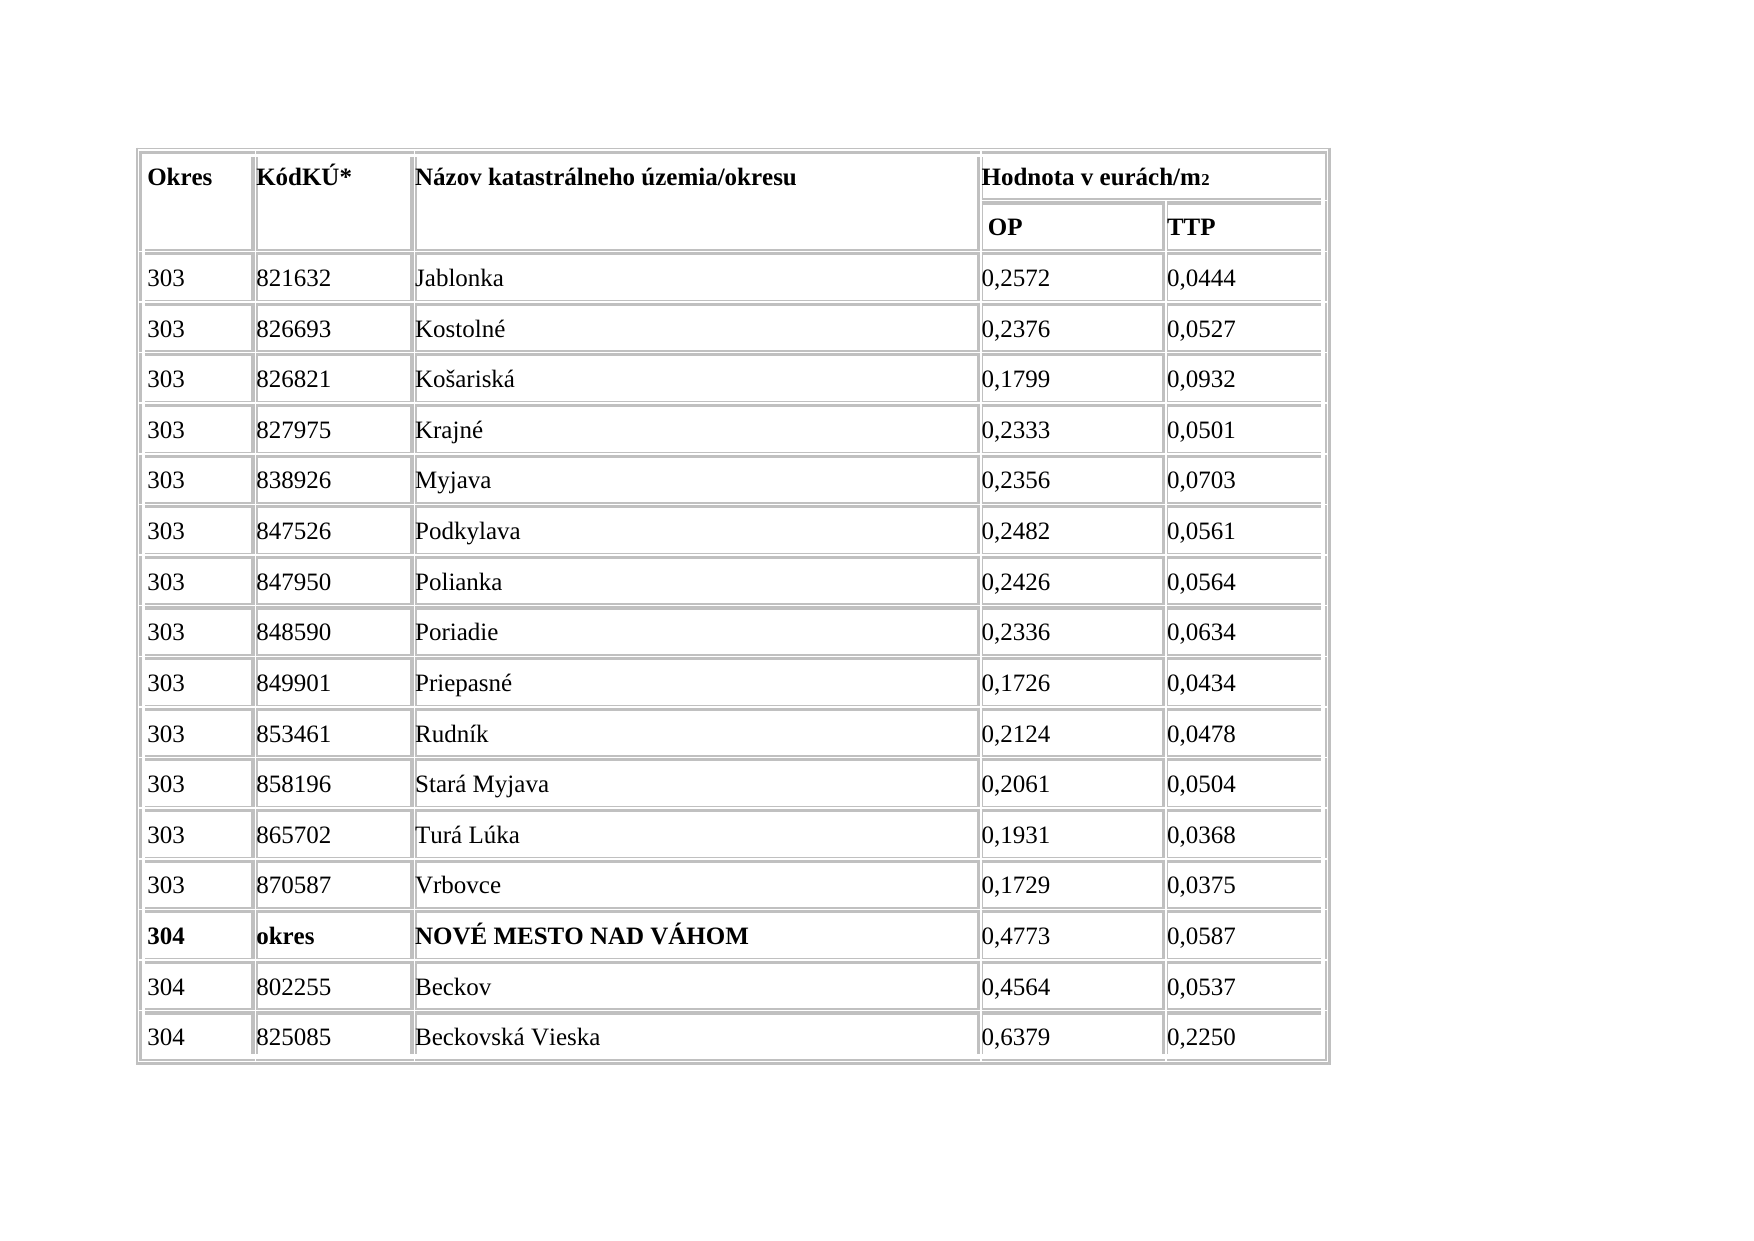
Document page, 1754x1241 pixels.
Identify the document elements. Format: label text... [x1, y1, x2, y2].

table_cell 0,0527 [1165, 300, 1328, 350]
table_cell 0,0703 [1165, 451, 1328, 502]
table_cell 303 [139, 755, 254, 806]
table_cell 0,2061 [983, 761, 1162, 806]
table_cell 0,1729 [983, 863, 1162, 907]
table_cell 0,0375 [1165, 856, 1328, 907]
table_cell OP [983, 205, 1162, 249]
table_cell Podkylava [417, 508, 977, 553]
table_cell 826821 [258, 356, 410, 401]
table_header Názov katastrálneho územia/okresu [414, 149, 980, 249]
table_cell 304 [139, 907, 254, 958]
table_header KódKÚ* [255, 149, 413, 249]
table_cell 304 [139, 958, 254, 1008]
table_cell 838926 [258, 458, 410, 502]
table_cell 870587 [258, 863, 410, 907]
table_cell Jablonka [417, 255, 977, 299]
table_cell 0,4773 [983, 913, 1162, 958]
table_cell Krajné [417, 407, 977, 451]
table_cell 847526 [258, 508, 410, 553]
table_cell 0,0537 [1165, 958, 1328, 1008]
table_cell 825085 [255, 1008, 413, 1059]
table_cell 303 [139, 654, 254, 704]
table_cell 0,2426 [983, 559, 1162, 603]
table_cell 0,1726 [983, 660, 1162, 704]
table_cell Polianka [417, 559, 977, 603]
table_cell Rudník [417, 711, 977, 755]
table_cell 827975 [258, 407, 410, 451]
table_cell 802255 [258, 964, 410, 1008]
table_cell 0,6379 [980, 1008, 1165, 1059]
table_cell 303 [139, 502, 254, 553]
table_cell 0,0932 [1165, 350, 1328, 401]
table_cell 303 [139, 806, 254, 856]
table_cell 0,0561 [1165, 502, 1328, 553]
table_cell 0,0478 [1165, 705, 1328, 755]
table_cell 847950 [258, 559, 410, 603]
table_cell 865702 [258, 812, 410, 856]
table_cell 303 [139, 300, 254, 350]
table_cell 0,2124 [983, 711, 1162, 755]
table_header Okres [142, 154, 254, 249]
table_cell NOVÉ MESTO NAD VÁHOM [417, 913, 977, 958]
table_cell Priepasné [417, 660, 977, 704]
table_cell 0,2376 [983, 306, 1162, 350]
table_cell Beckovská Vieska [414, 1008, 980, 1059]
table_cell 0,4564 [983, 964, 1162, 1008]
table_cell 849901 [258, 660, 410, 704]
table_cell 0,2572 [983, 255, 1162, 299]
table_cell 303 [139, 249, 254, 299]
table_cell 303 [139, 856, 254, 907]
table_cell 826693 [258, 306, 410, 350]
table_cell 821632 [258, 255, 410, 299]
table_cell 0,0444 [1165, 249, 1328, 299]
table_cell Myjava [417, 458, 977, 502]
table_cell 0,0434 [1165, 654, 1328, 704]
table_cell 0,1931 [983, 812, 1162, 856]
table_cell 853461 [258, 711, 410, 755]
table_header Hodnota v eurách/m2 [980, 149, 1328, 198]
table_cell Beckov [417, 964, 977, 1008]
table_cell 0,0634 [1165, 603, 1328, 654]
table_cell 0,0587 [1165, 907, 1328, 958]
table_cell 858196 [258, 761, 410, 806]
table_cell 303 [139, 350, 254, 401]
table_cell okres [258, 913, 410, 958]
table_cell 0,2250 [1165, 1008, 1328, 1059]
table_cell 0,0504 [1165, 755, 1328, 806]
table_cell 0,1799 [983, 356, 1162, 401]
table_cell 0,2482 [983, 508, 1162, 553]
table_cell 303 [139, 553, 254, 603]
table_cell 0,0564 [1165, 553, 1328, 603]
table_cell 848590 [258, 610, 410, 654]
table_cell Kostolné [417, 306, 977, 350]
table_cell TTP [1165, 198, 1328, 249]
table_cell 303 [139, 705, 254, 755]
table_cell Košariská [417, 356, 977, 401]
table_cell Vrbovce [417, 863, 977, 907]
table_cell 0,0368 [1165, 806, 1328, 856]
table_cell 303 [139, 401, 254, 451]
table_cell 0,2336 [983, 610, 1162, 654]
table_cell 0,2356 [983, 458, 1162, 502]
table_cell 303 [139, 451, 254, 502]
table_cell 0,0501 [1165, 401, 1328, 451]
table_cell Turá Lúka [417, 812, 977, 856]
table_cell 304 [139, 1008, 254, 1059]
table_cell Stará Myjava [417, 761, 977, 806]
table_cell 0,2333 [983, 407, 1162, 451]
table_cell Poriadie [417, 610, 977, 654]
table_cell 303 [139, 603, 254, 654]
